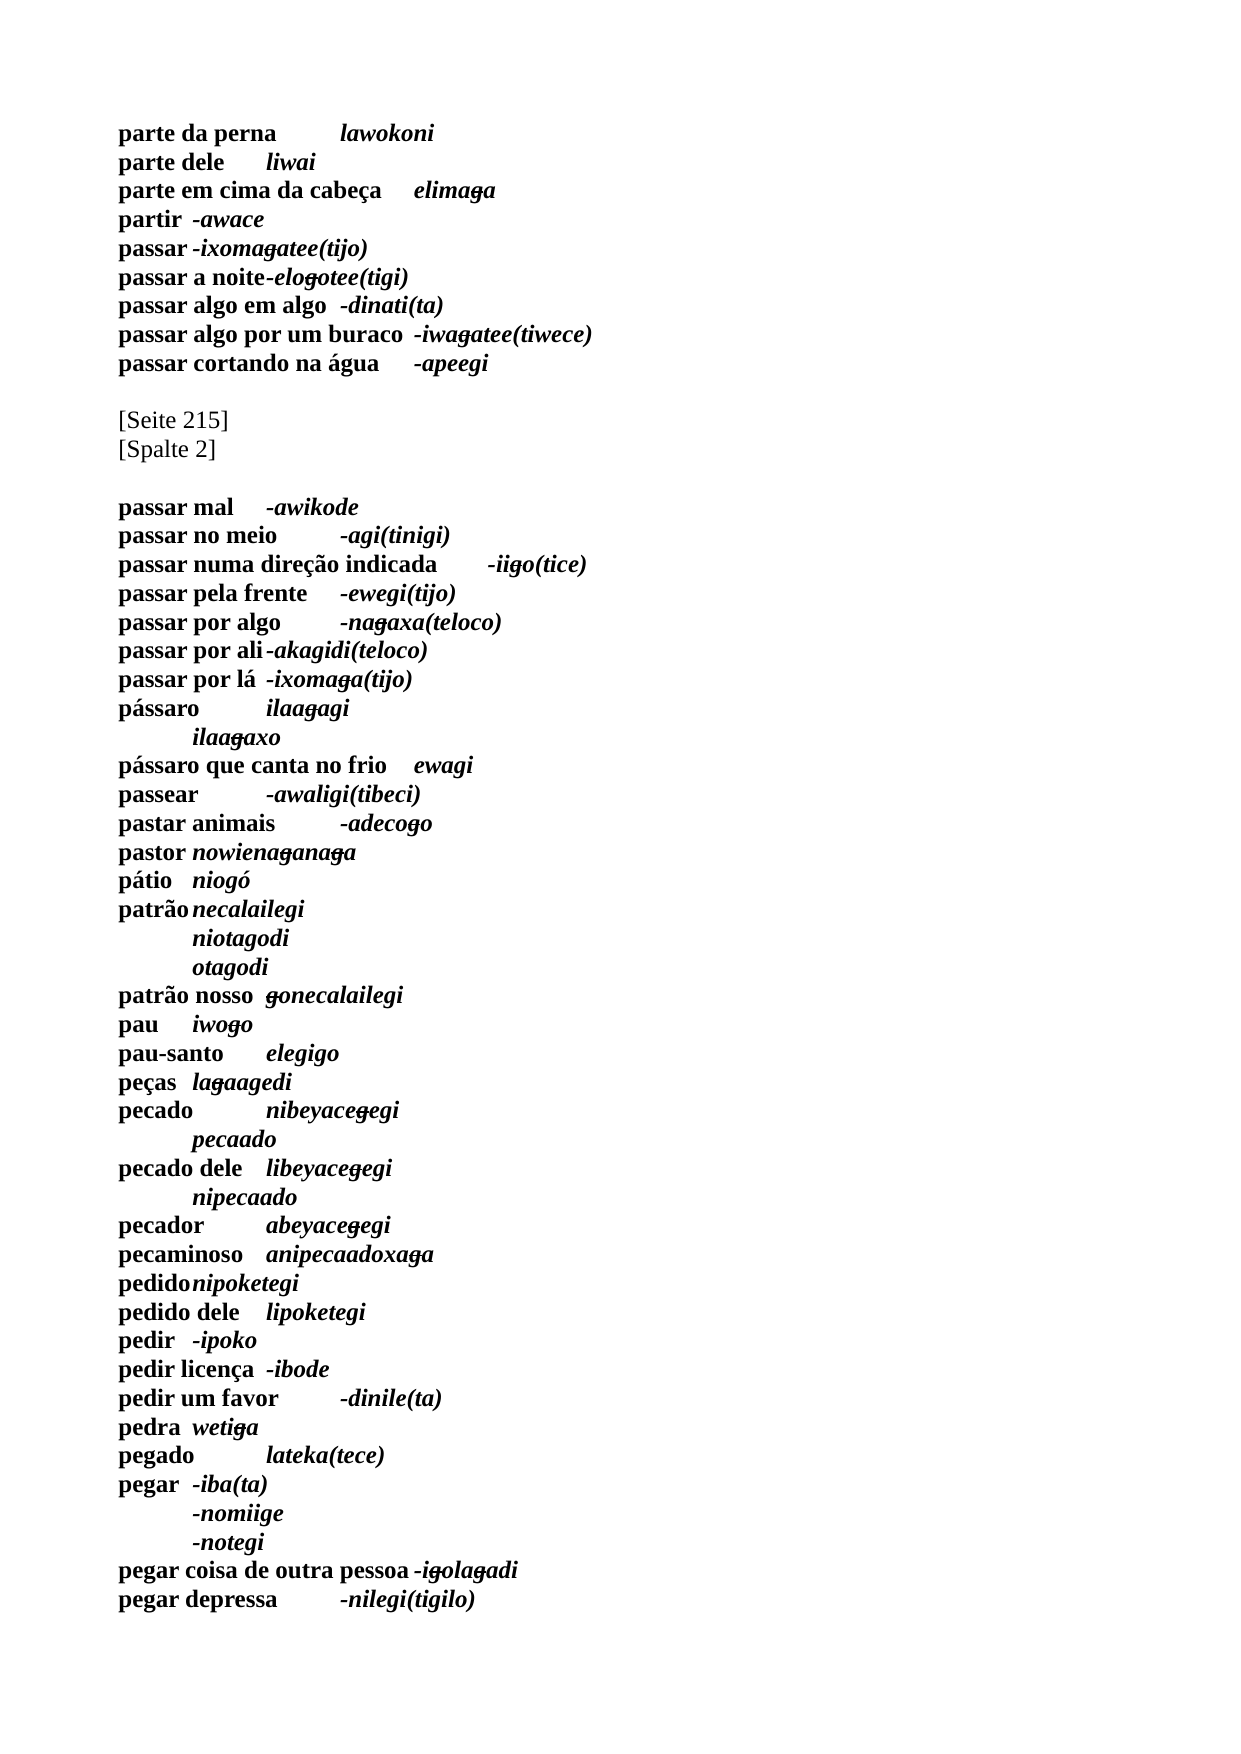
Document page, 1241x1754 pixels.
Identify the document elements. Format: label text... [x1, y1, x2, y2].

text pegar depressa -nilegi(tigilo) [118, 1584, 1122, 1613]
text ilaagaxo [118, 722, 1122, 751]
text pau-santo elegigo [118, 1038, 1122, 1067]
text parte dele liwai [118, 147, 1122, 176]
text passar por lá -ixomaga(tijo) [118, 664, 1122, 693]
text passar mal -awikode [118, 492, 1122, 521]
text passar -ixomagatee(tijo) [118, 233, 1122, 262]
text passar algo em algo -dinati(ta) [118, 291, 1122, 319]
text pecaado [118, 1124, 1122, 1153]
text passar por algo -nagaxa(teloco) [118, 607, 1122, 636]
text pecador abeyacegegi [118, 1211, 1122, 1239]
text pedir -ipoko [118, 1326, 1122, 1354]
text passar algo por um buraco -iwagatee(tiwece) [118, 319, 1122, 348]
text passar a noite -elogotee(tigi) [118, 262, 1122, 291]
text pedido nipoketegi [118, 1268, 1122, 1297]
text pegar -iba(ta) [118, 1469, 1122, 1498]
text -notegi [118, 1527, 1122, 1556]
text passar no meio -agi(tinigi) [118, 521, 1122, 549]
text pecaminoso anipecaadoxaga [118, 1239, 1122, 1268]
text pedir licença -ibode [118, 1354, 1122, 1383]
text passear -awaligi(tibeci) [118, 779, 1122, 808]
text passar numa direção indicada -iigo(tice) [118, 549, 1122, 578]
text pegado lateka(tece) [118, 1441, 1122, 1469]
text otagodi [118, 952, 1122, 981]
text -nomiige [118, 1498, 1122, 1527]
text pecado dele libeyacegegi [118, 1153, 1122, 1182]
text pátio niogó [118, 866, 1122, 894]
text pegar coisa de outra pessoa -igolagadi [118, 1556, 1122, 1584]
text passar por ali -akagidi(teloco) [118, 636, 1122, 664]
text pecado nibeyacegegi [118, 1096, 1122, 1124]
text passar cortando na água -apeegi [118, 348, 1122, 377]
text pau iwogo [118, 1009, 1122, 1038]
text pássaro que canta no frio ewagi [118, 751, 1122, 779]
text patrão nosso gonecalailegi [118, 981, 1122, 1009]
text niotagodi [118, 923, 1122, 952]
text nipecaado [118, 1182, 1122, 1211]
text pedra wetiga [118, 1412, 1122, 1441]
text partir -awace [118, 204, 1122, 233]
text patrão necalailegi [118, 894, 1122, 923]
text peças lagaagedi [118, 1067, 1122, 1096]
text parte da perna lawokoni [118, 118, 1122, 147]
text [Seite 215] [118, 406, 1122, 434]
text parte em cima da cabeça elimaga [118, 176, 1122, 204]
text pedido dele lipoketegi [118, 1297, 1122, 1326]
text [Spalte 2] [118, 434, 1122, 463]
text pedir um favor -dinile(ta) [118, 1383, 1122, 1412]
text passar pela frente -ewegi(tijo) [118, 578, 1122, 607]
text pastor nowienaganaga [118, 837, 1122, 866]
text pastar animais -adecogo [118, 808, 1122, 837]
text pássaro ilaagagi [118, 693, 1122, 722]
